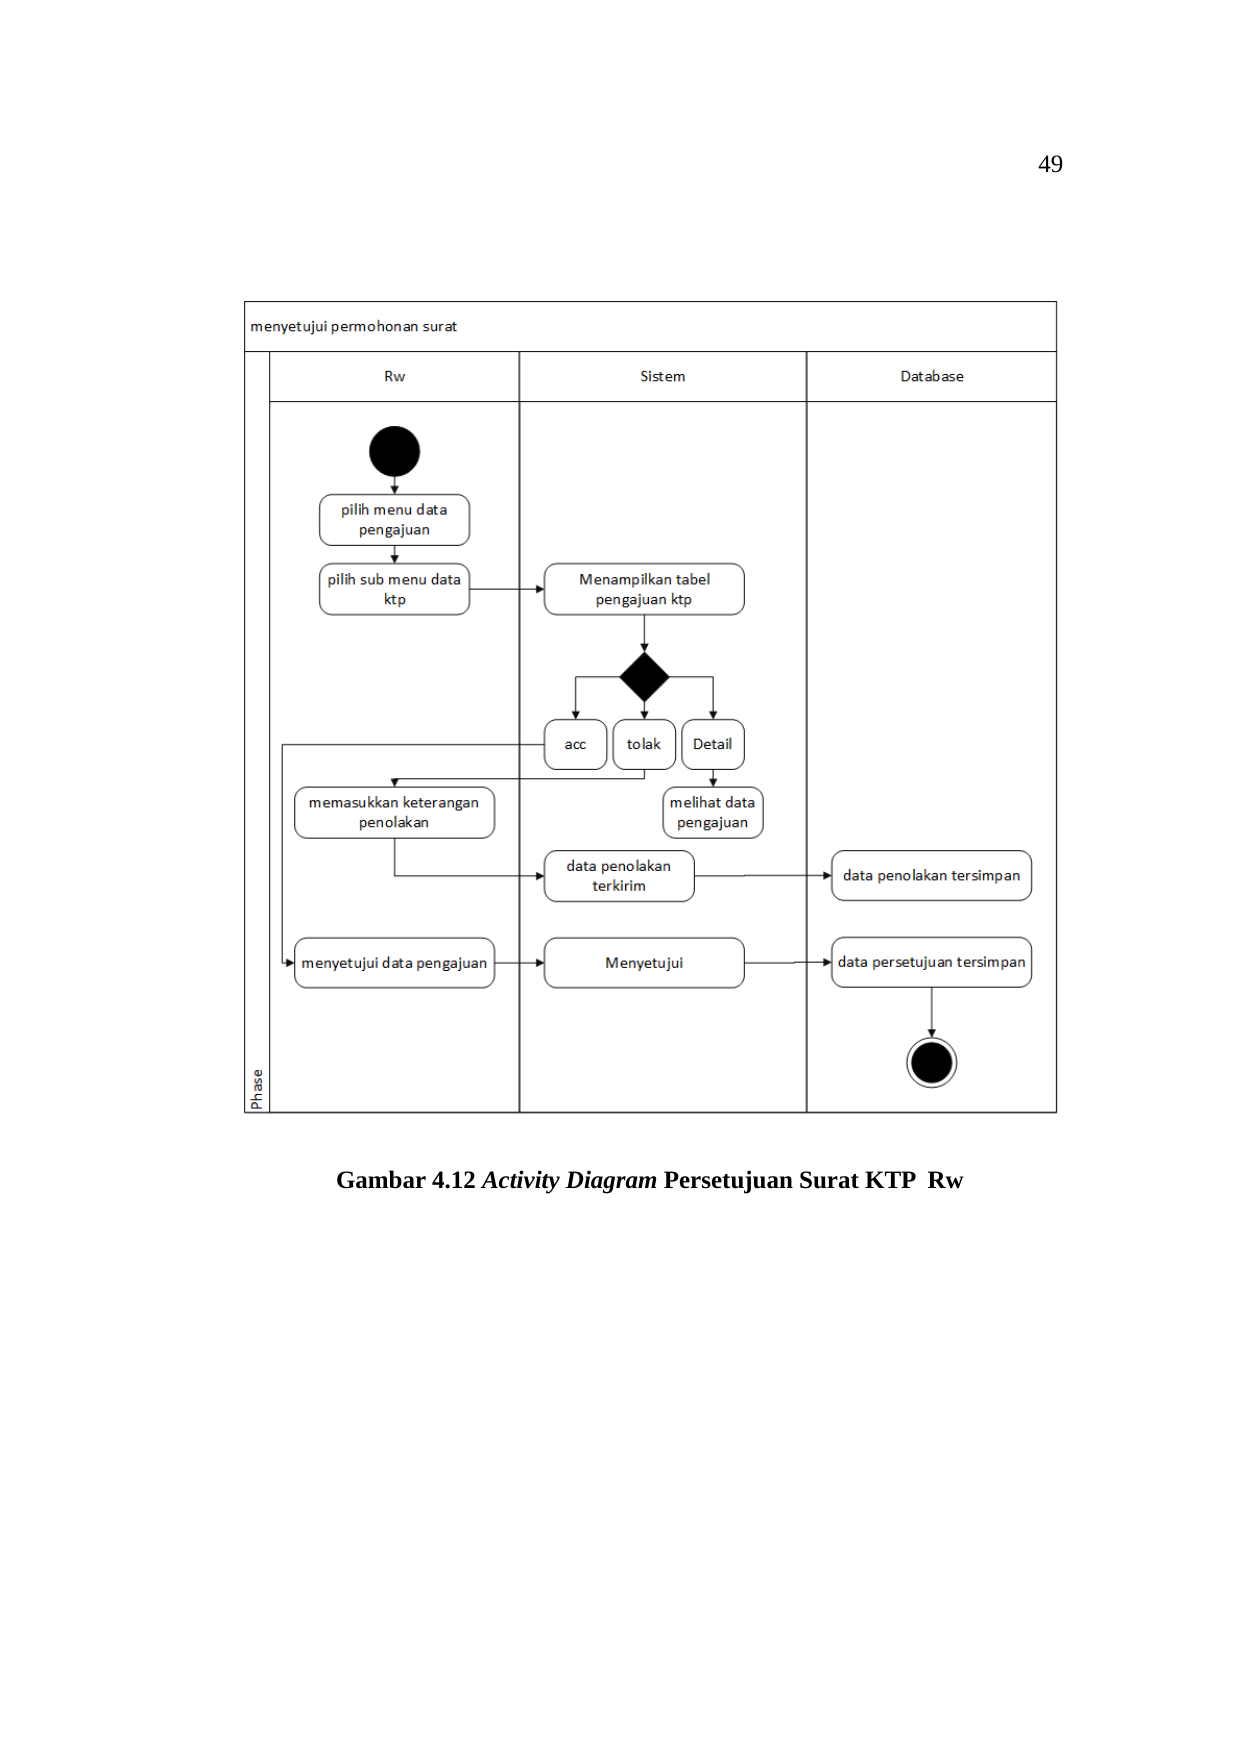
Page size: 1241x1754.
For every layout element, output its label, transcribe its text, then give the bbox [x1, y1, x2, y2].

text Gambar 4.12 Activity Diagram Persetujuan Surat KTP Rw [236, 1166, 1063, 1194]
table_header [236, 294, 1063, 1153]
picture [242, 300, 1058, 1119]
